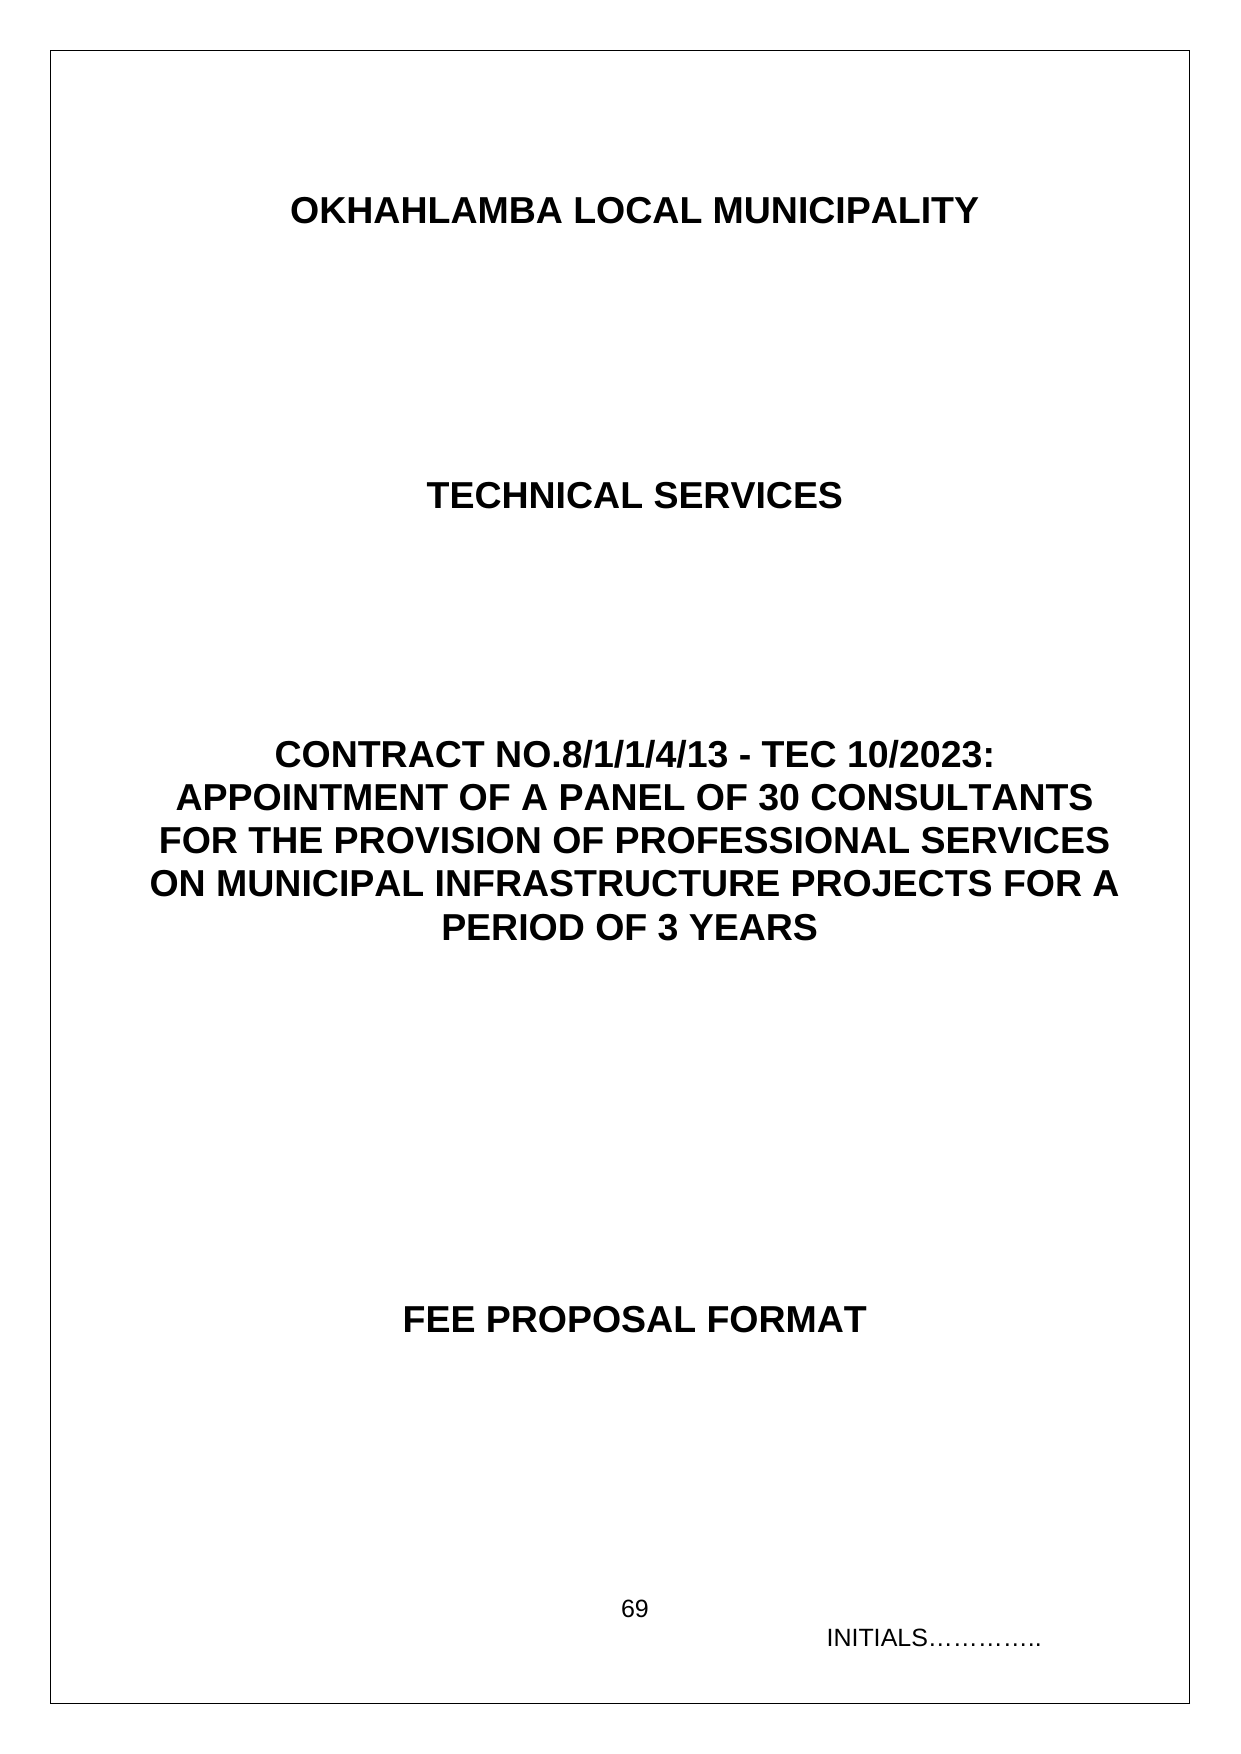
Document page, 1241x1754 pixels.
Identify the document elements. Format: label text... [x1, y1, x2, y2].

text APPOINTMENT OF A PANEL OF 30 CONSULTANTS FOR THE PROVISION OF PROFESSIONAL SERVICES ON MUNICIPAL INFRASTRUCTURE PROJECTS FOR A PERIOD OF 3 YEARS [142, 775, 1128, 948]
subtitle FEE PROPOSAL FORMAT [142, 1298, 1128, 1341]
text CONTRACT NO.8/1/1/4/13 - TEC 10/2023: [142, 732, 1128, 775]
subtitle TECHNICAL SERVICES [142, 473, 1128, 517]
text OKHAHLAMBA LOCAL MUNICIPALITY [142, 188, 1128, 232]
